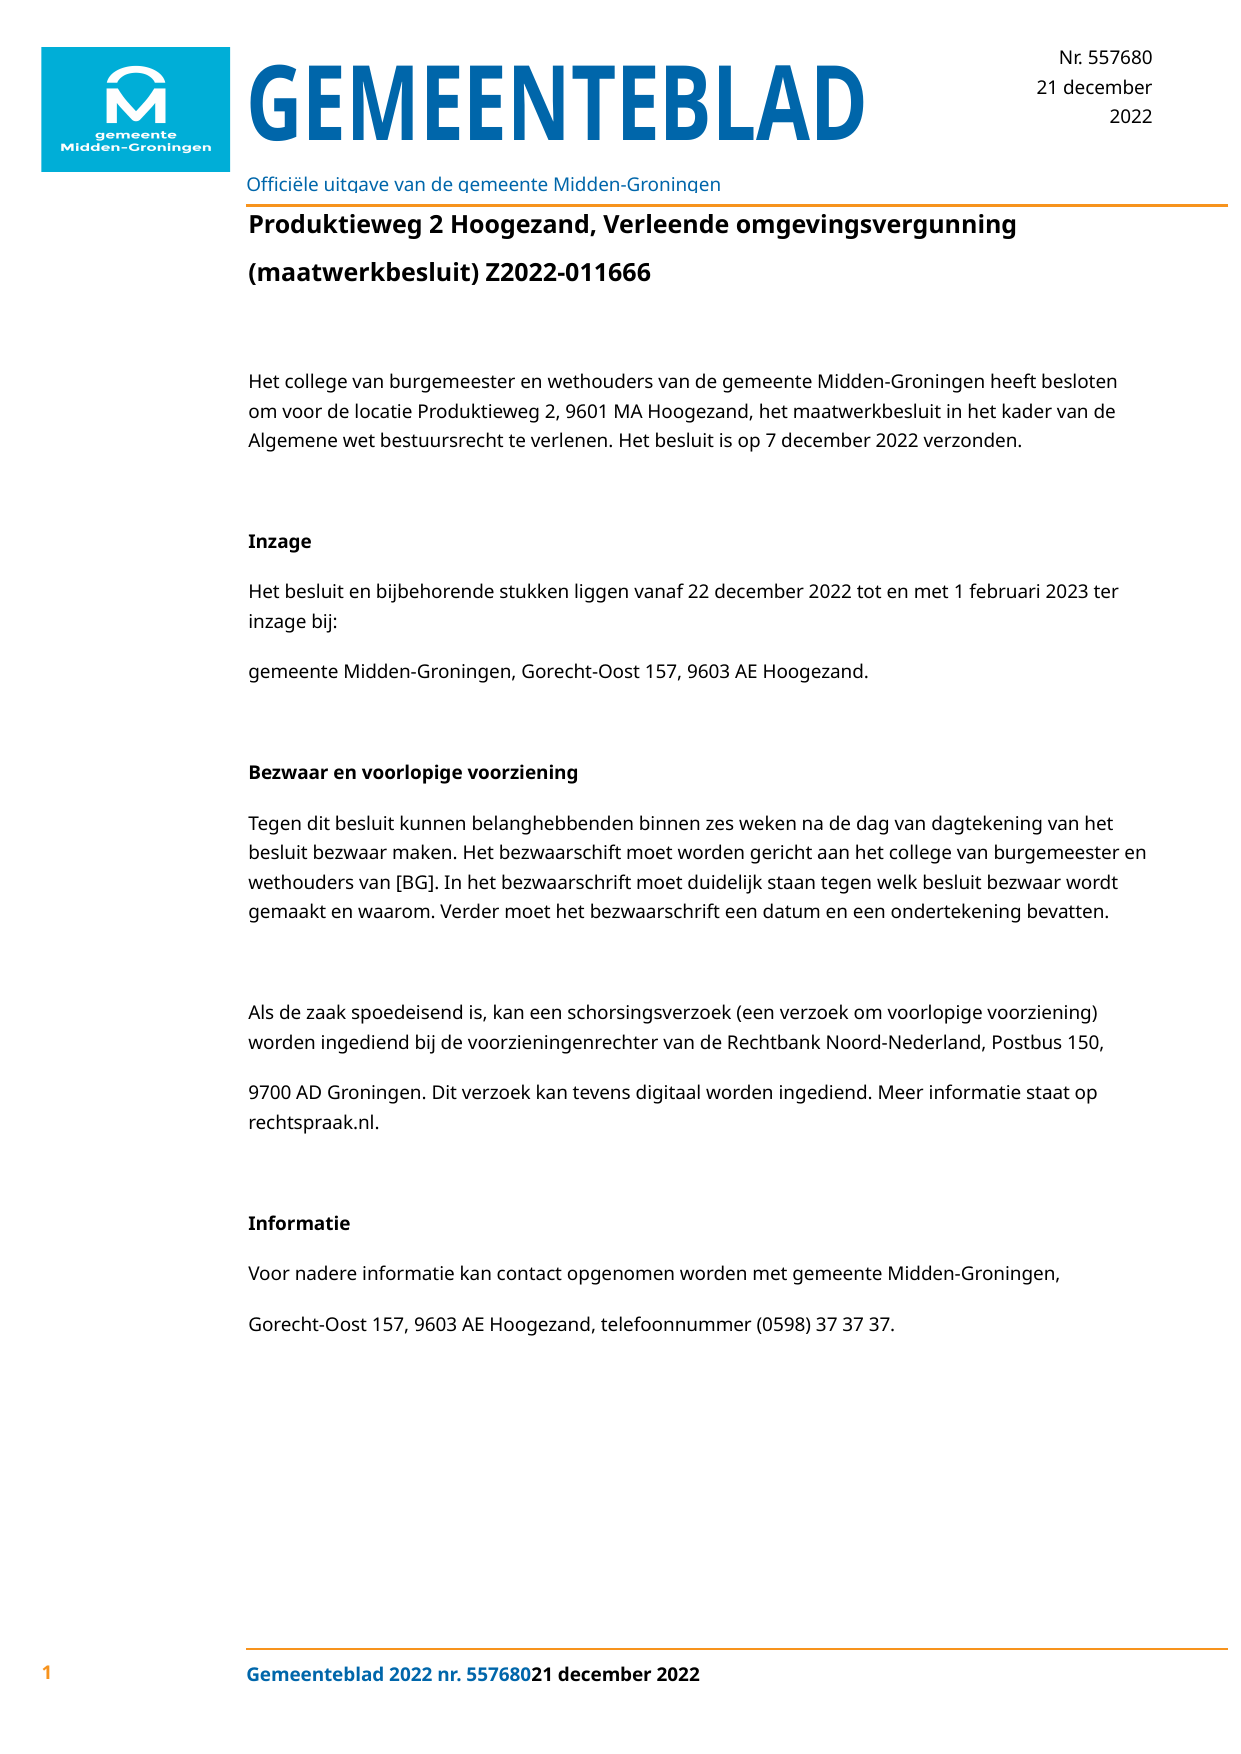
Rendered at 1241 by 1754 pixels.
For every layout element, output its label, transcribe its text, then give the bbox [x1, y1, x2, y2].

picture [184, 146, 190, 153]
text Bezwaar en voorlopige voorziening [248, 759, 1152, 785]
text Tegen dit besluit kunnen belanghebbenden binnen zes weken na de dag van dagtekening van het besluit bezwaar maken. Het bezwaarschift moet worden gericht aan het college van burgemeester en wethouders van [BG]. In het bezwaarschrift moet duidelijk staan tegen welk besluit bezwaar wordt gemaakt en waarom. Verder moet het bezwaarschrift een datum en een ondertekening bevatten. [248, 810, 1152, 924]
text Produktieweg 2 Hoogezand, Verleende omgevingsvergunning (maatwerkbesluit) Z2022-011666 [248, 207, 1152, 288]
text Als de zaak spoedeisend is, kan een schorsingsverzoek (een verzoek om voorlopige voorziening) worden ingediend bij de voorzieningenrechter van de Rechtbank Noord-Nederland, Postbus 150, [248, 999, 1152, 1055]
text Voor nadere informatie kan contact opgenomen worden met gemeente Midden-Groningen, [248, 1260, 1152, 1286]
text Informatie [248, 1210, 1152, 1236]
text Gorecht-Oost 157, 9603 AE Hoogezand, telefoonnummer (0598) 37 37 37. [248, 1311, 1152, 1337]
text Inzage [248, 528, 1152, 554]
text 9700 AD Groningen. Dit verzoek kan tevens digitaal worden ingediend. Meer informatie staat op rechtspraak.nl. [248, 1079, 1152, 1135]
text Het college van burgemeester en wethouders van de gemeente Midden-Groningen heeft besloten om voor de locatie Produktieweg 2, 9601 MA Hoogezand, het maatwerkbesluit in het kader van de Algemene wet bestuursrecht te verlenen. Het besluit is op 7 december 2022 verzonden. [248, 368, 1152, 453]
text gemeente Midden-Groningen, Gorecht-Oost 157, 9603 AE Hoogezand. [248, 659, 1152, 684]
picture [107, 89, 165, 122]
text Het besluit en bijbehorende stukken liggen vanaf 22 december 2022 tot en met 1 februari 2023 ter inzage bij: [248, 579, 1152, 634]
picture [108, 66, 164, 82]
